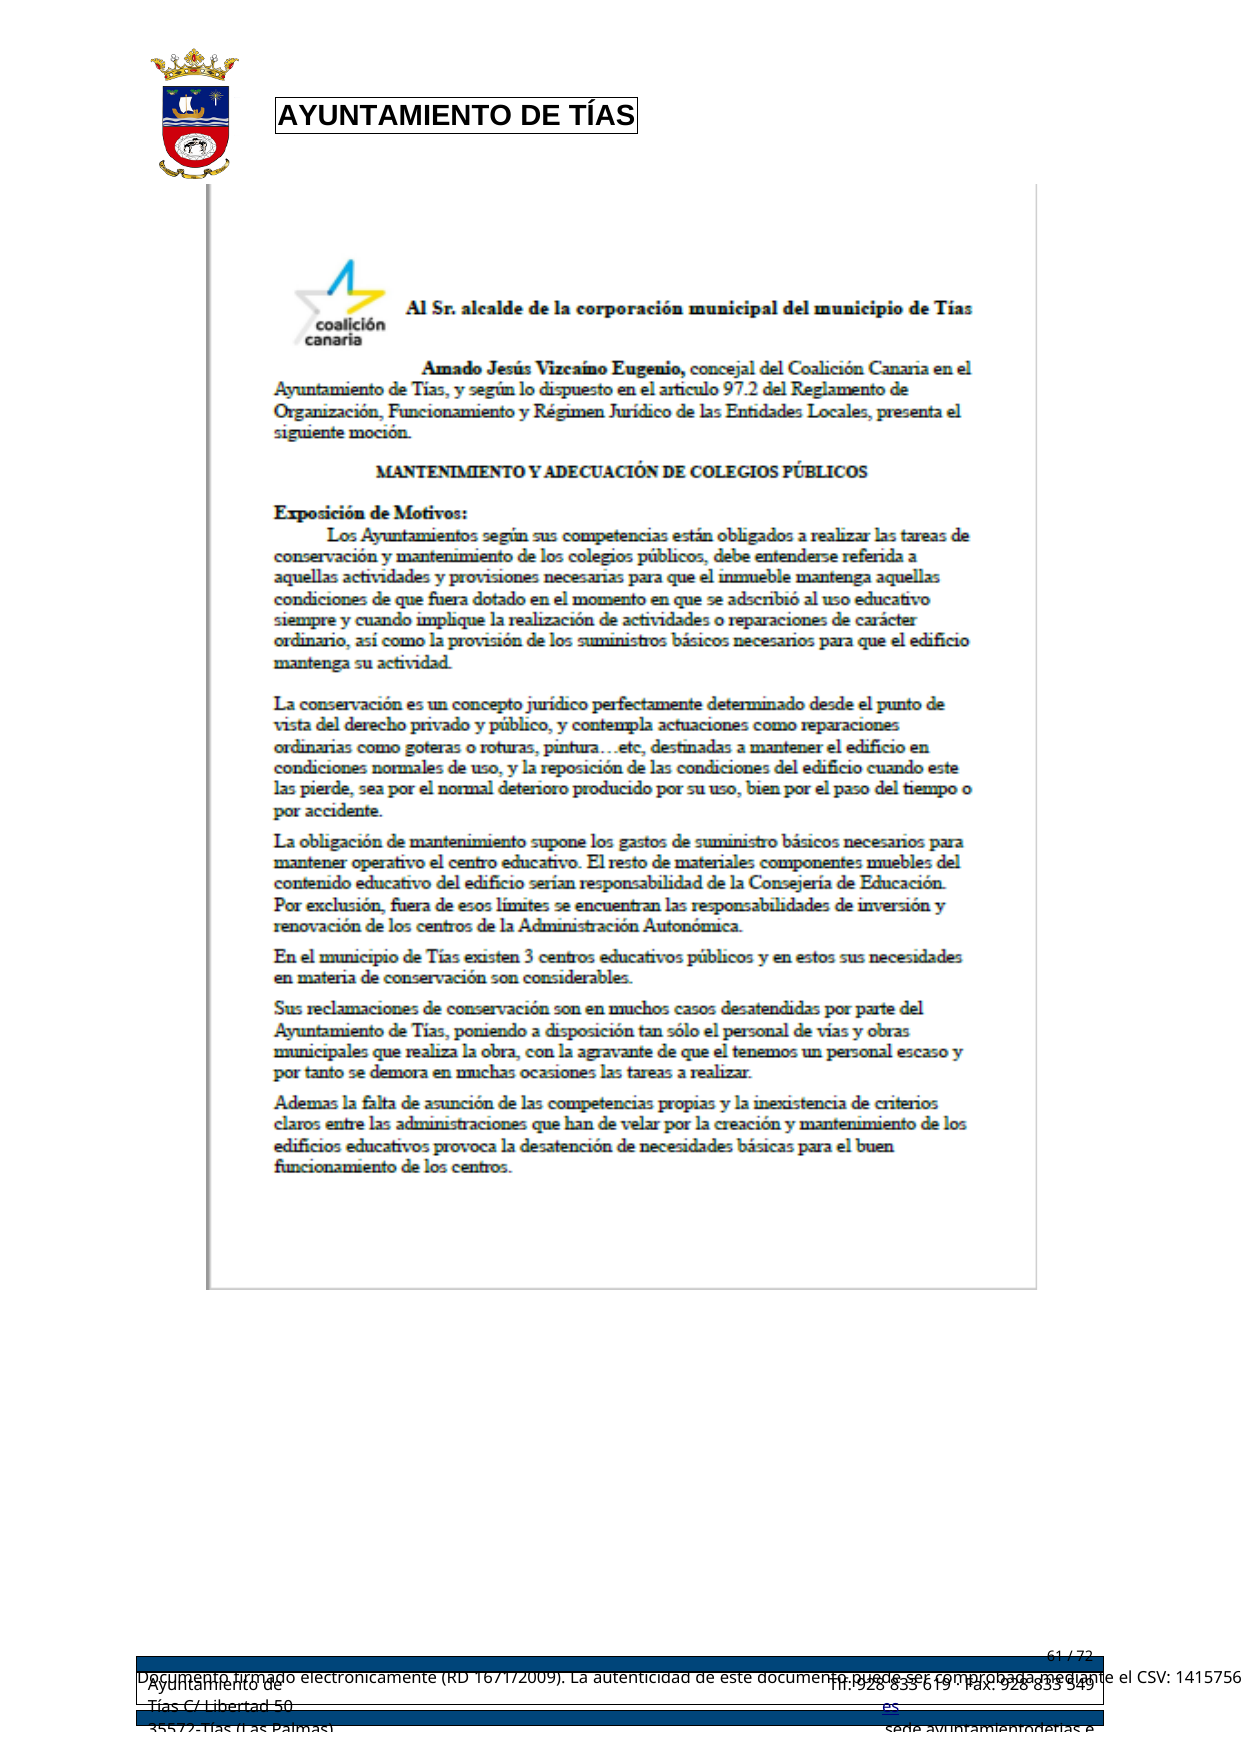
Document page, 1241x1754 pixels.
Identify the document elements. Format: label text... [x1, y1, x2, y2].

picture [150, 48, 241, 179]
picture [206, 184, 1038, 1290]
text 61 / 72 [135, 1645, 1093, 1665]
